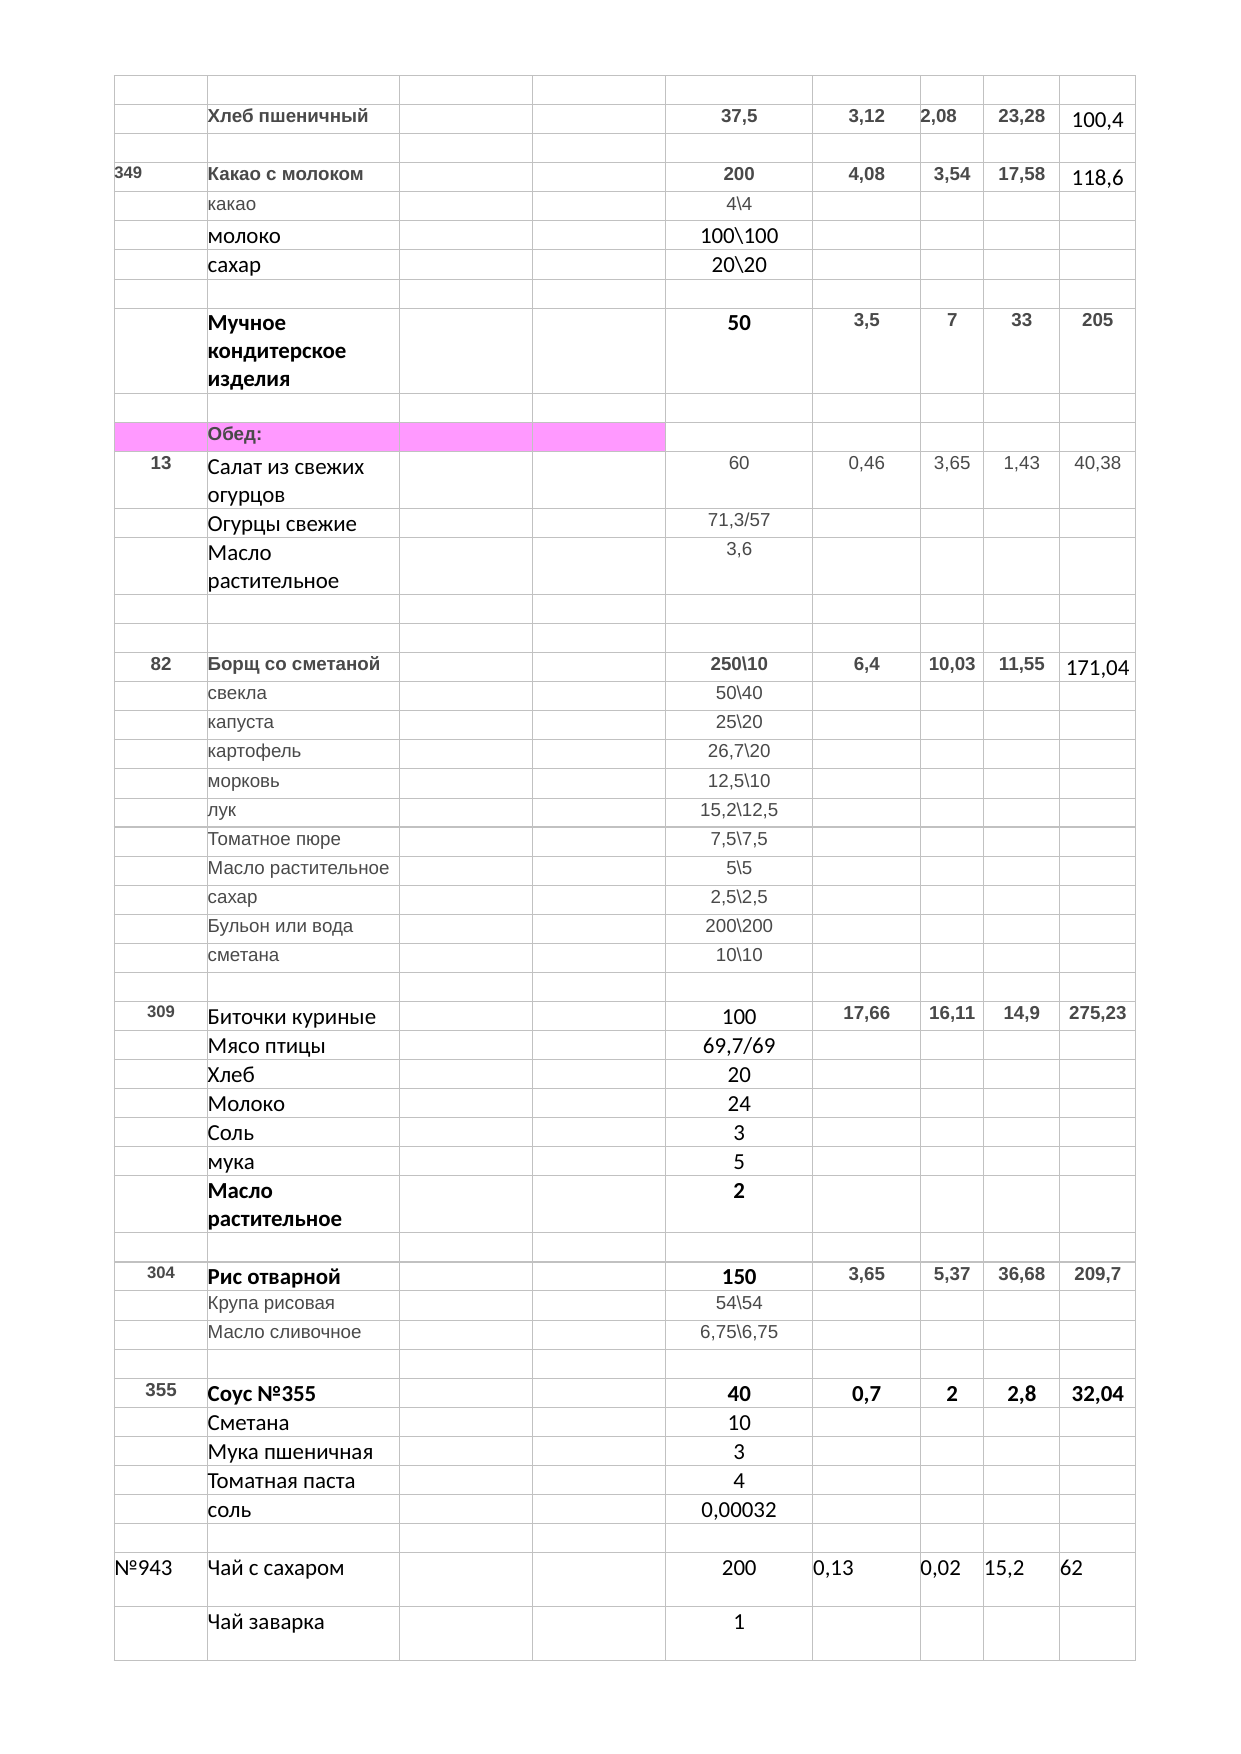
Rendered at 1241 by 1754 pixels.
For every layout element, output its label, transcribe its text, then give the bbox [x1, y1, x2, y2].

table_cell 355 [115, 1379, 207, 1407]
table_cell [115, 423, 207, 451]
table_cell Мясо птицы [208, 1031, 399, 1059]
table_cell 200\200 [666, 915, 812, 943]
table_cell [666, 1233, 812, 1261]
table_cell [984, 1233, 1059, 1261]
table_cell [921, 1089, 983, 1117]
table_cell 2,08 [921, 105, 983, 133]
table_cell [666, 134, 812, 162]
table_cell [921, 886, 983, 914]
table_cell [984, 1118, 1059, 1146]
table_cell Соль [208, 1118, 399, 1146]
table_cell [921, 76, 983, 104]
table_cell [984, 1495, 1059, 1523]
table_cell [533, 944, 665, 972]
table_cell [813, 799, 920, 826]
table_cell 4 [666, 1466, 812, 1494]
table_cell 118,6 [1060, 163, 1135, 191]
table_cell [984, 973, 1059, 1001]
table_cell [400, 1002, 532, 1030]
table_cell [813, 1408, 920, 1436]
table_cell [1060, 1495, 1135, 1523]
table_cell [1060, 250, 1135, 278]
table_cell 3,65 [813, 1263, 920, 1290]
table_cell [921, 538, 983, 594]
table_cell [115, 1147, 207, 1175]
table_cell [115, 1607, 207, 1659]
table_cell 40 [666, 1379, 812, 1407]
table_cell сметана [208, 944, 399, 972]
table_cell [400, 509, 532, 537]
table_cell [813, 1466, 920, 1494]
table_cell соль [208, 1495, 399, 1523]
table_cell [115, 886, 207, 914]
table_cell [813, 192, 920, 220]
table_cell 14,9 [984, 1002, 1059, 1030]
table_cell [533, 624, 665, 652]
table_cell [1060, 394, 1135, 422]
table_cell [984, 1607, 1059, 1659]
table_cell [400, 1263, 532, 1290]
table_cell [400, 740, 532, 768]
table_cell [813, 1495, 920, 1523]
table_cell [984, 394, 1059, 422]
table_cell [1060, 1607, 1135, 1659]
table_cell [921, 221, 983, 249]
table_cell [115, 1437, 207, 1465]
table_cell [1060, 1466, 1135, 1494]
table_cell [400, 423, 532, 451]
table_cell 3,12 [813, 105, 920, 133]
table_cell [533, 1495, 665, 1523]
table_cell [813, 944, 920, 972]
table_cell [400, 538, 532, 594]
table_cell 10 [666, 1408, 812, 1436]
table_cell [533, 1089, 665, 1117]
table_cell [115, 509, 207, 537]
table_cell [921, 394, 983, 422]
table_cell [533, 1379, 665, 1407]
table_cell [400, 595, 532, 623]
table_cell [984, 1089, 1059, 1117]
table_cell 205 [1060, 309, 1135, 393]
table_cell [921, 1118, 983, 1146]
table_cell 20\20 [666, 250, 812, 278]
table_cell Молоко [208, 1089, 399, 1117]
table_cell [1060, 944, 1135, 972]
table_cell [533, 653, 665, 681]
table_cell [984, 221, 1059, 249]
table_cell [813, 1089, 920, 1117]
table_cell [115, 1031, 207, 1059]
table_cell [1060, 769, 1135, 797]
table_cell [533, 857, 665, 884]
table_cell [921, 280, 983, 307]
table_cell [115, 1089, 207, 1117]
table_cell [921, 857, 983, 884]
table_cell Мука пшеничная [208, 1437, 399, 1465]
table_cell [533, 250, 665, 278]
table_cell 304 [115, 1263, 207, 1290]
table_cell [400, 1118, 532, 1146]
table_cell [400, 1350, 532, 1378]
table_cell [533, 452, 665, 508]
table_cell Какао с молоком [208, 163, 399, 191]
table_cell [984, 76, 1059, 104]
table_cell [921, 1350, 983, 1378]
table_cell [813, 915, 920, 943]
table_cell 0,02 [921, 1553, 983, 1606]
table_cell [984, 509, 1059, 537]
table_cell [921, 828, 983, 856]
table_cell [115, 250, 207, 278]
table_cell 2,5\2,5 [666, 886, 812, 914]
table_cell [400, 105, 532, 133]
table_cell [400, 1408, 532, 1436]
table_cell [533, 1350, 665, 1378]
table_cell [984, 280, 1059, 307]
table_cell [400, 1466, 532, 1494]
table_cell [984, 595, 1059, 623]
table_cell 82 [115, 653, 207, 681]
table_cell свекла [208, 682, 399, 710]
table_cell [115, 944, 207, 972]
table_cell [1060, 828, 1135, 856]
table_cell Чай заварка [208, 1607, 399, 1659]
table_cell 5\5 [666, 857, 812, 884]
table_cell [115, 1176, 207, 1232]
table_cell 62 [1060, 1553, 1135, 1606]
table_cell [813, 857, 920, 884]
table_cell 10,03 [921, 653, 983, 681]
table_cell [1060, 423, 1135, 451]
table_cell [1060, 1524, 1135, 1552]
table_cell [666, 624, 812, 652]
table_cell 50 [666, 309, 812, 393]
table_cell [984, 192, 1059, 220]
table_cell [921, 624, 983, 652]
table_cell [921, 1147, 983, 1175]
table_cell [115, 538, 207, 594]
table_cell [533, 799, 665, 826]
table_cell 100\100 [666, 221, 812, 249]
table_cell [400, 1524, 532, 1552]
table_cell [400, 973, 532, 1001]
table_cell [984, 740, 1059, 768]
table_cell [115, 280, 207, 307]
table_cell [984, 915, 1059, 943]
table_cell [115, 769, 207, 797]
table_cell [813, 1291, 920, 1319]
table_cell [400, 1089, 532, 1117]
table_cell [984, 538, 1059, 594]
table_cell [921, 509, 983, 537]
table_cell [533, 1321, 665, 1348]
table_cell 3,5 [813, 309, 920, 393]
table_cell [921, 595, 983, 623]
table_cell [921, 682, 983, 710]
table_cell [533, 595, 665, 623]
table_cell [115, 76, 207, 104]
table_cell [1060, 1060, 1135, 1088]
table_cell [533, 682, 665, 710]
table_cell [533, 76, 665, 104]
table_cell 40,38 [1060, 452, 1135, 508]
table_cell 0,46 [813, 452, 920, 508]
table_cell [921, 944, 983, 972]
table_cell 6,4 [813, 653, 920, 681]
table_cell [813, 595, 920, 623]
table_cell [533, 1233, 665, 1261]
table_cell 100,4 [1060, 105, 1135, 133]
table_cell [813, 280, 920, 307]
table_cell [813, 394, 920, 422]
table_cell [813, 134, 920, 162]
table_cell [813, 1321, 920, 1348]
table_cell 3,6 [666, 538, 812, 594]
table_cell [813, 1524, 920, 1552]
table_cell морковь [208, 769, 399, 797]
table_cell [813, 1176, 920, 1232]
table_cell [533, 915, 665, 943]
table_cell [984, 857, 1059, 884]
table_cell [984, 1437, 1059, 1465]
table_cell [533, 1553, 665, 1606]
table_cell [533, 221, 665, 249]
table_cell Огурцы свежие [208, 509, 399, 537]
table_cell [666, 394, 812, 422]
table_cell [115, 740, 207, 768]
table_cell [400, 309, 532, 393]
table_cell Масло сливочное [208, 1321, 399, 1348]
table_cell лук [208, 799, 399, 826]
table_cell [533, 1118, 665, 1146]
table_cell [400, 76, 532, 104]
table_cell [1060, 595, 1135, 623]
table_cell [400, 163, 532, 191]
table_cell [813, 221, 920, 249]
table_cell мука [208, 1147, 399, 1175]
table_cell [666, 1350, 812, 1378]
table_cell [921, 915, 983, 943]
table_cell [984, 1060, 1059, 1088]
table_cell 17,58 [984, 163, 1059, 191]
table_cell [400, 682, 532, 710]
table_cell [984, 1524, 1059, 1552]
table_cell [400, 1291, 532, 1319]
table_cell 1 [666, 1607, 812, 1659]
table_cell [813, 711, 920, 739]
table_cell [921, 711, 983, 739]
table_cell [533, 1176, 665, 1232]
table_cell [813, 973, 920, 1001]
table_cell [533, 886, 665, 914]
table_cell [984, 134, 1059, 162]
table_cell [984, 1350, 1059, 1378]
table_cell 100 [666, 1002, 812, 1030]
table_cell [115, 1408, 207, 1436]
table_cell [1060, 1176, 1135, 1232]
table_cell [115, 1321, 207, 1348]
table_cell 3 [666, 1118, 812, 1146]
table_cell [533, 1408, 665, 1436]
table_cell Томатное пюре [208, 828, 399, 856]
table_cell [208, 1524, 399, 1552]
table_cell [1060, 711, 1135, 739]
table_cell сахар [208, 886, 399, 914]
table_cell 20 [666, 1060, 812, 1088]
table_cell [115, 1291, 207, 1319]
table_cell [813, 740, 920, 768]
table_cell [400, 653, 532, 681]
table_cell [115, 105, 207, 133]
table_cell [984, 1321, 1059, 1348]
table_cell [533, 1524, 665, 1552]
table_cell [533, 1607, 665, 1659]
table_cell 209,7 [1060, 1263, 1135, 1290]
table_cell [921, 1031, 983, 1059]
table_cell [400, 915, 532, 943]
table_cell [921, 250, 983, 278]
table_cell [921, 1607, 983, 1659]
table_cell [921, 1321, 983, 1348]
table_cell Соус №355 [208, 1379, 399, 1407]
table_cell Хлеб [208, 1060, 399, 1088]
table_cell Обед: [208, 423, 399, 451]
table_cell [984, 250, 1059, 278]
table_cell [400, 711, 532, 739]
table_cell [533, 163, 665, 191]
table_cell [921, 192, 983, 220]
table_cell [400, 1607, 532, 1659]
table_cell [115, 828, 207, 856]
table_cell 12,5\10 [666, 769, 812, 797]
table_cell 3 [666, 1437, 812, 1465]
table_cell Хлеб пшеничный [208, 105, 399, 133]
table_cell [984, 711, 1059, 739]
table_cell [400, 280, 532, 307]
table_cell [921, 740, 983, 768]
table_cell [921, 1060, 983, 1088]
table_cell [208, 595, 399, 623]
table_cell [115, 973, 207, 1001]
table_cell [208, 1233, 399, 1261]
table_cell [115, 394, 207, 422]
table_cell какао [208, 192, 399, 220]
table_cell Салат из свежих огурцов [208, 452, 399, 508]
table_cell 16,11 [921, 1002, 983, 1030]
table_cell [1060, 221, 1135, 249]
table_cell [813, 828, 920, 856]
table_cell [1060, 1408, 1135, 1436]
table_cell [400, 1233, 532, 1261]
table_cell [400, 1321, 532, 1348]
table_cell [813, 1118, 920, 1146]
table_cell Томатная паста [208, 1466, 399, 1494]
table_cell [533, 1466, 665, 1494]
table_cell [115, 915, 207, 943]
table_cell [813, 1031, 920, 1059]
table_cell [533, 1263, 665, 1290]
table_cell [1060, 1350, 1135, 1378]
table_cell [666, 595, 812, 623]
table_cell [1060, 509, 1135, 537]
table_cell [208, 280, 399, 307]
table_cell [533, 105, 665, 133]
table_cell [921, 1233, 983, 1261]
table_cell [400, 134, 532, 162]
table_cell [533, 769, 665, 797]
table_cell [666, 973, 812, 1001]
table_cell 349 [115, 163, 207, 191]
table_cell [208, 624, 399, 652]
table_cell [921, 1176, 983, 1232]
table_cell [921, 423, 983, 451]
table_cell 26,7\20 [666, 740, 812, 768]
table_cell [115, 595, 207, 623]
table_cell [666, 1524, 812, 1552]
table_cell Борщ со сметаной [208, 653, 399, 681]
table_cell [1060, 192, 1135, 220]
table_cell [1060, 1147, 1135, 1175]
table_cell [813, 1147, 920, 1175]
table_cell [813, 538, 920, 594]
table_cell [921, 1437, 983, 1465]
table_cell [813, 1060, 920, 1088]
table_cell [984, 769, 1059, 797]
table_cell [921, 1291, 983, 1319]
table_cell Бульон или вода [208, 915, 399, 943]
table_cell [813, 1607, 920, 1659]
table_cell [921, 799, 983, 826]
table_cell 0,7 [813, 1379, 920, 1407]
table_cell 69,7/69 [666, 1031, 812, 1059]
table_cell 60 [666, 452, 812, 508]
table_cell [533, 1002, 665, 1030]
table_cell [400, 452, 532, 508]
table_cell [813, 624, 920, 652]
table_cell 2,8 [984, 1379, 1059, 1407]
table_cell 54\54 [666, 1291, 812, 1319]
table_cell [984, 1291, 1059, 1319]
table_cell [1060, 1031, 1135, 1059]
table_cell [984, 1147, 1059, 1175]
table_cell [813, 682, 920, 710]
table_cell 0,00032 [666, 1495, 812, 1523]
table_cell [533, 134, 665, 162]
table_cell [533, 1147, 665, 1175]
table_cell [533, 1291, 665, 1319]
table_cell [115, 1118, 207, 1146]
table_cell [208, 394, 399, 422]
table_cell [533, 1060, 665, 1088]
table_cell 71,3/57 [666, 509, 812, 537]
table_cell [400, 221, 532, 249]
table_cell [1060, 1233, 1135, 1261]
table_cell 309 [115, 1002, 207, 1030]
table_cell [400, 394, 532, 422]
table_cell [115, 221, 207, 249]
table_cell [813, 423, 920, 451]
table_cell Чай с сахаром [208, 1553, 399, 1606]
table_cell [984, 682, 1059, 710]
table_cell молоко [208, 221, 399, 249]
table_cell [533, 711, 665, 739]
table_cell [400, 886, 532, 914]
table_cell [400, 1031, 532, 1059]
table_cell [400, 1060, 532, 1088]
table_cell 25\20 [666, 711, 812, 739]
table_cell [984, 828, 1059, 856]
table_cell 171,04 [1060, 653, 1135, 681]
table_cell 200 [666, 163, 812, 191]
table_cell [813, 250, 920, 278]
table_cell [208, 1350, 399, 1378]
table_cell 6,75\6,75 [666, 1321, 812, 1348]
table_cell Крупа рисовая [208, 1291, 399, 1319]
table_cell [921, 1495, 983, 1523]
table_cell [400, 1553, 532, 1606]
table_cell 37,5 [666, 105, 812, 133]
table_cell [400, 1147, 532, 1175]
table_cell 32,04 [1060, 1379, 1135, 1407]
table_cell [666, 423, 812, 451]
table_cell [533, 828, 665, 856]
table_cell 3,54 [921, 163, 983, 191]
table_cell [115, 682, 207, 710]
table_cell [400, 769, 532, 797]
table_cell 17,66 [813, 1002, 920, 1030]
table_cell [400, 1495, 532, 1523]
table_cell [1060, 799, 1135, 826]
table_cell [984, 423, 1059, 451]
table_cell Мучное кондитерское изделия [208, 309, 399, 393]
table_cell [1060, 886, 1135, 914]
table_cell 24 [666, 1089, 812, 1117]
table_cell [400, 799, 532, 826]
table_cell [400, 1176, 532, 1232]
table_cell [533, 192, 665, 220]
table_cell [115, 192, 207, 220]
table_cell [115, 857, 207, 884]
table_cell 2 [921, 1379, 983, 1407]
table_cell Биточки куриные [208, 1002, 399, 1030]
table_cell [984, 1176, 1059, 1232]
table_cell 1,43 [984, 452, 1059, 508]
table_cell №943 [115, 1553, 207, 1606]
table_cell [533, 973, 665, 1001]
table_cell [813, 1350, 920, 1378]
table_cell Масло растительное [208, 538, 399, 594]
table_cell [533, 1031, 665, 1059]
table_cell [115, 1495, 207, 1523]
table_cell [984, 799, 1059, 826]
table_cell [115, 624, 207, 652]
table_cell [1060, 134, 1135, 162]
table_cell Масло растительное [208, 1176, 399, 1232]
table_cell [400, 828, 532, 856]
table_cell [400, 1379, 532, 1407]
table_cell [813, 1437, 920, 1465]
table_cell 36,68 [984, 1263, 1059, 1290]
table_cell [115, 799, 207, 826]
table_cell [1060, 280, 1135, 307]
table_cell капуста [208, 711, 399, 739]
table_cell [115, 1350, 207, 1378]
table_cell [1060, 1321, 1135, 1348]
table_cell [115, 1524, 207, 1552]
table_cell [813, 769, 920, 797]
table_cell 150 [666, 1263, 812, 1290]
table_cell [1060, 1437, 1135, 1465]
table_cell [666, 76, 812, 104]
table_cell [400, 250, 532, 278]
table_cell [400, 944, 532, 972]
table_cell [115, 1466, 207, 1494]
table_cell [921, 1408, 983, 1436]
table_cell [984, 1466, 1059, 1494]
table_cell [984, 886, 1059, 914]
table_cell 0,13 [813, 1553, 920, 1606]
table_cell 13 [115, 452, 207, 508]
table_cell [921, 1524, 983, 1552]
table_cell сахар [208, 250, 399, 278]
table_cell картофель [208, 740, 399, 768]
table_cell [813, 76, 920, 104]
table_cell [984, 944, 1059, 972]
table_cell [115, 1060, 207, 1088]
table_cell [984, 624, 1059, 652]
table_cell [1060, 538, 1135, 594]
table_cell [400, 857, 532, 884]
table_cell 10\10 [666, 944, 812, 972]
table_cell [533, 280, 665, 307]
table_cell 4\4 [666, 192, 812, 220]
table_cell [1060, 76, 1135, 104]
table_cell [533, 1437, 665, 1465]
table_cell 2 [666, 1176, 812, 1232]
table_cell [1060, 682, 1135, 710]
table_cell [1060, 624, 1135, 652]
table_cell [400, 1437, 532, 1465]
table_cell [984, 1031, 1059, 1059]
table_cell 50\40 [666, 682, 812, 710]
table_cell [533, 509, 665, 537]
table_cell [984, 1408, 1059, 1436]
table_cell Сметана [208, 1408, 399, 1436]
table_cell [208, 76, 399, 104]
table_cell [921, 973, 983, 1001]
table_cell [533, 394, 665, 422]
table_cell 15,2\12,5 [666, 799, 812, 826]
table_cell [921, 1466, 983, 1494]
table_cell [921, 134, 983, 162]
table_cell [400, 624, 532, 652]
table_cell [533, 740, 665, 768]
table_cell [115, 134, 207, 162]
table_cell [1060, 857, 1135, 884]
table_cell [666, 280, 812, 307]
table_cell [813, 886, 920, 914]
table_cell [208, 134, 399, 162]
table_cell [1060, 1089, 1135, 1117]
table_cell 250\10 [666, 653, 812, 681]
table_cell 7,5\7,5 [666, 828, 812, 856]
table_cell 275,23 [1060, 1002, 1135, 1030]
table_cell 5 [666, 1147, 812, 1175]
table_cell 33 [984, 309, 1059, 393]
table_cell [115, 711, 207, 739]
table_cell [1060, 1118, 1135, 1146]
table_cell [115, 1233, 207, 1261]
table_cell 15,2 [984, 1553, 1059, 1606]
table_cell [533, 423, 665, 451]
table_cell 23,28 [984, 105, 1059, 133]
table_cell [115, 309, 207, 393]
table_cell 3,65 [921, 452, 983, 508]
table_cell 11,55 [984, 653, 1059, 681]
table_cell [813, 509, 920, 537]
table_cell [1060, 740, 1135, 768]
table_cell 5,37 [921, 1263, 983, 1290]
table_cell 4,08 [813, 163, 920, 191]
table_cell Масло растительное [208, 857, 399, 884]
table_cell [400, 192, 532, 220]
table_cell [1060, 973, 1135, 1001]
table_cell [208, 973, 399, 1001]
table_cell Рис отварной [208, 1263, 399, 1290]
table_cell [813, 1233, 920, 1261]
table_cell 7 [921, 309, 983, 393]
table_cell [1060, 1291, 1135, 1319]
table_cell 200 [666, 1553, 812, 1606]
table_cell [1060, 915, 1135, 943]
table_cell [921, 769, 983, 797]
table_cell [533, 309, 665, 393]
table_cell [533, 538, 665, 594]
